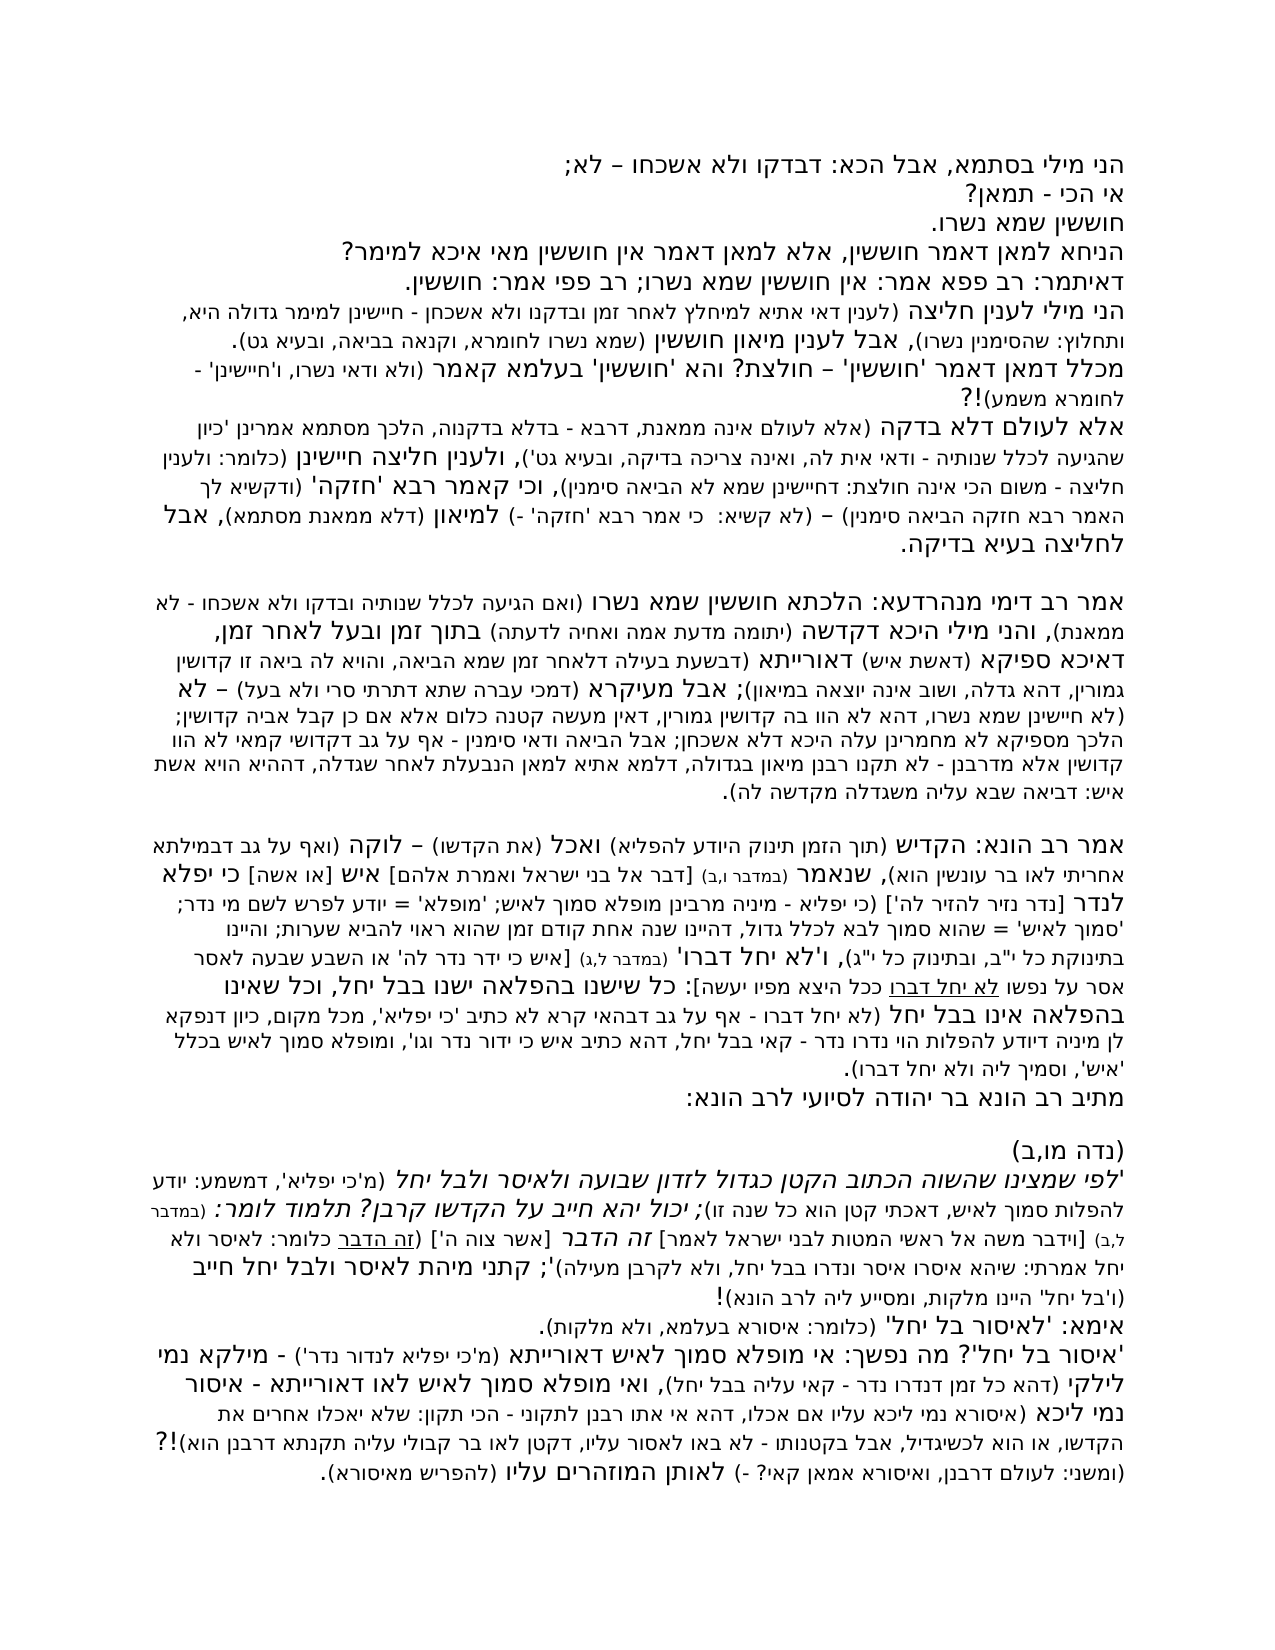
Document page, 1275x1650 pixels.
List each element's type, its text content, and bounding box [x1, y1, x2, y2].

text אמר רב דימי מנהרדעא: הלכתא חוששין שמא נשרו (ואם הגיעה לכלל שנותיה ובדקו ולא אשכחו - לא ממאנת), והני מילי היכא דקדשה (יתומה מדעת אמה ואחיה לדעתה) בתוך זמן ובעל לאחר זמן, דאיכא ספיקא (דאשת איש) דאורייתא (דבשעת בעילה דלאחר זמן שמא הביאה, והויא לה ביאה זו קדושין גמורין, דהא גדלה, ושוב אינה יוצאה במיאון); אבל מעיקרא (דמכי עברה שתא דתרתי סרי ולא בעל) – לא (לא חיישינן שמא נשרו, דהא לא הוו בה קדושין גמורין, דאין מעשה קטנה כלום אלא אם כן קבל אביה קדושין; הלכך מספיקא לא מחמרינן עלה היכא דלא אשכחן; אבל הביאה ודאי סימנין - אף על גב דקדושי קמאי לא הוו קדושין אלא מדרבנן - לא תקנו רבנן מיאון בגדולה, דלמא אתיא למאן הנבעלת לאחר שגדלה, דההיא הויא אשת איש: דביאה שבא עליה משגדלה מקדשה לה). [150, 587, 1125, 806]
text הני מילי לענין חליצה (לענין דאי אתיא למיחלץ לאחר זמן ובדקנו ולא אשכחן - חיישינן למימר גדולה היא, ותחלוץ: שהסימנין נשרו), אבל לענין מיאון חוששין (שמא נשרו לחומרא, וקנאה בביאה, ובעיא גט). [150, 296, 1125, 354]
text (ומשני: לעולם דרבנן, ואיסורא אמאן קאי? -) לאותן המוזהרים עליו (להפריש מאיסורא). [150, 1457, 1125, 1486]
text דאיתמר: רב פפא אמר: אין חוששין שמא נשרו; רב פפי אמר: חוששין. [150, 267, 1125, 296]
text (נדה מו,ב) [150, 1136, 1125, 1165]
text מתיב רב הונא בר יהודה לסיועי לרב הונא: [150, 1083, 1125, 1112]
text הני מילי בסתמא, אבל הכא: דבדקו ולא אשכחו – לא; [150, 150, 1125, 179]
text אלא לעולם דלא בדקה (אלא לעולם אינה ממאנת, דרבא - בדלא בדקנוה, הלכך מסתמא אמרינן 'כיון שהגיעה לכלל שנותיה - ודאי אית לה, ואינה צריכה בדיקה, ובעיא גט'), ולענין חליצה חיישינן (כלומר: ולענין חליצה - משום הכי אינה חולצת: דחיישינן שמא לא הביאה סימנין), וכי קאמר רבא 'חזקה' (ודקשיא לך האמר רבא חזקה הביאה סימנין) – (לא קשיא: כי אמר רבא 'חזקה' -) למיאון (דלא ממאנת מסתמא), אבל לחליצה בעיא בדיקה. [150, 412, 1125, 558]
text אי הכי - תמאן? [150, 179, 1125, 208]
text הניחא למאן דאמר חוששין, אלא למאן דאמר אין חוששין מאי איכא למימר? [150, 237, 1125, 267]
text אימא: 'לאיסור בל יחל' (כלומר: איסורא בעלמא, ולא מלקות). [150, 1311, 1125, 1340]
text חוששין שמא נשרו. [150, 208, 1125, 237]
text 'לפי שמצינו שהשוה הכתוב הקטן כגדול לזדון שבועה ולאיסר ולבל יחל (מ'כי יפליא', דמשמע: יודע להפלות סמוך לאיש, דאכתי קטן הוא כל שנה זו); יכול יהא חייב על הקדשו קרבן? תלמוד לומר: (במדבר ל,ב) [וידבר משה אל ראשי המטות לבני ישראל לאמר] זה הדבר [אשר צוה ה'] (זה הדבר כלומר: לאיסר ולא יחל אמרתי: שיהא איסרו איסר ונדרו בבל יחל, ולא לקרבן מעילה)'; קתני מיהת לאיסר ולבל יחל חייב (ו'בל יחל' היינו מלקות, ומסייע ליה לרב הונא)! [150, 1165, 1125, 1311]
text מכלל דמאן דאמר 'חוששין' – חולצת? והא 'חוששין' בעלמא קאמר (ולא ודאי נשרו, ו'חיישינן' - לחומרא משמע)!? [150, 354, 1125, 412]
text אמר רב הונא: הקדיש (תוך הזמן תינוק היודע להפליא) ואכל (את הקדשו) – לוקה (ואף על גב דבמילתא אחריתי לאו בר עונשין הוא), שנאמר (במדבר ו,ב) [דבר אל בני ישראל ואמרת אלהם] איש [או אשה] כי יפלא לנדר [נדר נזיר להזיר לה'] (כי יפליא - מיניה מרבינן מופלא סמוך לאיש; 'מופלא' = יודע לפרש לשם מי נדר; 'סמוך לאיש' = שהוא סמוך לבא לכלל גדול, דהיינו שנה אחת קודם זמן שהוא ראוי להביא שערות; והיינו בתינוקת כל י"ב, ובתינוק כל י"ג), ו'לא יחל דברו' (במדבר ל,ג) [איש כי ידר נדר לה' או השבע שבעה לאסר אסר על נפשו לא יחל דברו ככל היצא מפיו יעשה]: כל שישנו בהפלאה ישנו בבל יחל, וכל שאינו בהפלאה אינו בבל יחל (לא יחל דברו - אף על גב דבהאי קרא לא כתיב 'כי יפליא', מכל מקום, כיון דנפקא לן מיניה דיודע להפלות הוי נדרו נדר - קאי בבל יחל, דהא כתיב איש כי ידור נדר וגו', ומופלא סמוך לאיש בכלל 'איש', וסמיך ליה ולא יחל דברו). [150, 830, 1125, 1083]
text 'איסור בל יחל'? מה נפשך: אי מופלא סמוך לאיש דאורייתא (מ'כי יפליא לנדור נדר') - מילקא נמי לילקי (דהא כל זמן דנדרו נדר - קאי עליה בבל יחל), ואי מופלא סמוך לאיש לאו דאורייתא - איסור נמי ליכא (איסורא נמי ליכא עליו אם אכלו, דהא אי אתו רבנן לתקוני - הכי תקון: שלא יאכלו אחרים את הקדשו, או הוא לכשיגדיל, אבל בקטנותו - לא באו לאסור עליו, דקטן לאו בר קבולי עליה תקנתא דרבנן הוא)!? [150, 1340, 1125, 1457]
